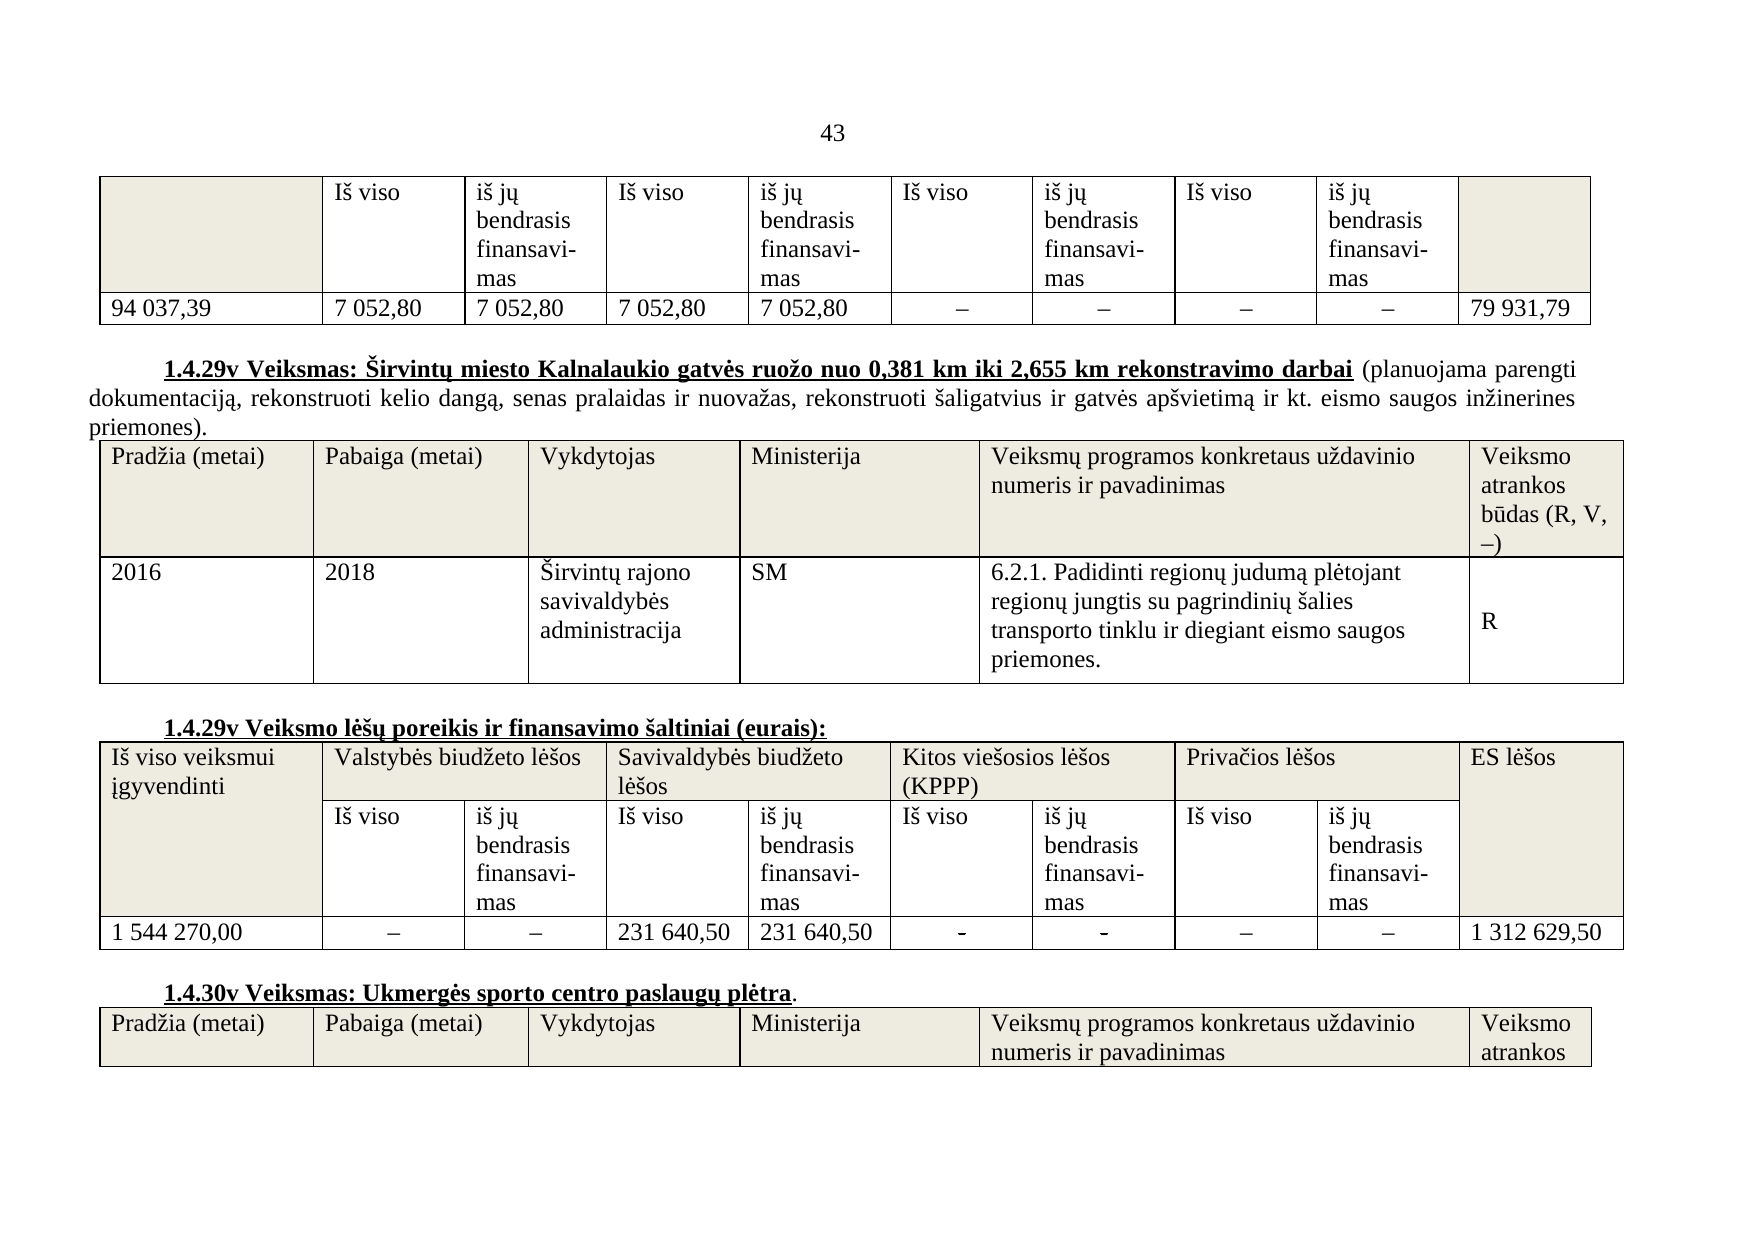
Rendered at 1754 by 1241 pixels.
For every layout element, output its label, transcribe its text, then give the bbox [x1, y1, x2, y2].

table_cell – [323, 917, 464, 948]
table_cell Iš viso [323, 177, 464, 292]
table_cell 7 052,80 [607, 293, 748, 324]
table_cell Iš viso [1176, 177, 1316, 292]
table_cell 7 052,80 [749, 293, 891, 324]
table_cell 7 052,80 [323, 293, 464, 324]
table_cell 1 312 629,50 [1460, 917, 1623, 948]
table_cell Iš viso [892, 177, 1032, 292]
table_cell iš jų bendrasis finansavi- mas [1033, 177, 1174, 292]
table_cell 79 931,79 [1459, 293, 1590, 324]
table_cell - [891, 917, 1032, 948]
table_cell iš jų bendrasis finansavi- mas [749, 177, 891, 292]
table_cell iš jų bendrasis finansavi- mas [1318, 801, 1459, 916]
table_cell - [1033, 917, 1174, 948]
table_cell iš jų bendrasis finansavi- mas [1033, 801, 1174, 916]
text 1.4.30v Veiksmas: Ukmergės sporto centro paslaugų plėtra. [89, 978, 1577, 1007]
table_cell 2018 [314, 558, 528, 683]
table_cell iš jų bendrasis finansavi- mas [465, 801, 606, 916]
table_cell Iš viso [607, 177, 748, 292]
table_header [1459, 177, 1590, 292]
table_cell – [1033, 293, 1174, 324]
table_header Pradžia (metai) [101, 441, 313, 556]
table_header Vykdytojas [529, 1008, 739, 1066]
text 1.4.29v Veiksmas: Širvintų miesto Kalnalaukio gatvės ruožo nuo 0,381 km iki 2,655 km rekonstravimo darbai (planuojama parengti dokumentaciją, rekonstruoti kelio dangą, senas pralaidas ir nuovažas, rekonstruoti šaligatvius ir gatvės apšvietimą ir kt. eismo saugos inžinerines priemones). [89, 354, 1577, 440]
table_header ES lėšos [1460, 743, 1623, 916]
table_cell 94 037,39 [101, 293, 322, 324]
table_header Savivaldybės biudžeto lėšos [607, 743, 890, 800]
table_cell 6.2.1. Padidinti regionų judumą plėtojant regionų jungtis su pagrindinių šalies transporto tinklu ir diegiant eismo saugos priemones. [980, 558, 1469, 683]
table_header Privačios lėšos [1176, 743, 1459, 800]
table_header Veiksmo atrankos [1470, 1008, 1591, 1066]
table_header Iš viso veiksmui įgyvendinti [101, 743, 322, 916]
table_cell SM [741, 558, 979, 683]
table_cell iš jų bendrasis finansavi- mas [1317, 177, 1458, 292]
table_cell – [892, 293, 1032, 324]
table_cell 231 640,50 [749, 917, 890, 948]
table_header Pabaiga (metai) [314, 441, 528, 556]
table_cell Iš viso [607, 801, 748, 916]
table_cell Iš viso [1176, 801, 1317, 916]
table_cell – [1176, 293, 1316, 324]
table_header Veiksmo atrankos būdas (R, V, –) [1470, 441, 1623, 556]
table_header Vykdytojas [529, 441, 739, 556]
table_cell iš jų bendrasis finansavi- mas [466, 177, 606, 292]
table_header Veiksmų programos konkretaus uždavinio numeris ir pavadinimas [980, 441, 1469, 556]
table_cell 7 052,80 [466, 293, 606, 324]
table_cell Iš viso [891, 801, 1032, 916]
table_header Kitos viešosios lėšos (KPPP) [891, 743, 1174, 800]
table_cell R [1470, 558, 1623, 683]
text 1.4.29v Veiksmo lėšų poreikis ir finansavimo šaltiniai (eurais): [89, 713, 1577, 741]
table_cell – [465, 917, 606, 948]
table_header Veiksmų programos konkretaus uždavinio numeris ir pavadinimas [980, 1008, 1469, 1066]
table_header Valstybės biudžeto lėšos [323, 743, 606, 800]
table_header Pradžia (metai) [101, 1008, 313, 1066]
table_cell Iš viso [323, 801, 464, 916]
table_header [101, 177, 322, 292]
table_cell – [1318, 917, 1459, 948]
table_cell – [1176, 917, 1317, 948]
table_cell 231 640,50 [607, 917, 748, 948]
table_header Ministerija [741, 441, 979, 556]
table_cell iš jų bendrasis finansavi- mas [749, 801, 890, 916]
table_header Ministerija [741, 1008, 979, 1066]
table_cell 2016 [101, 558, 313, 683]
table_cell 1 544 270,00 [101, 917, 322, 948]
table_header Pabaiga (metai) [314, 1008, 528, 1066]
table_cell – [1317, 293, 1458, 324]
table_cell Širvintų rajono savivaldybės administracija [529, 558, 739, 683]
